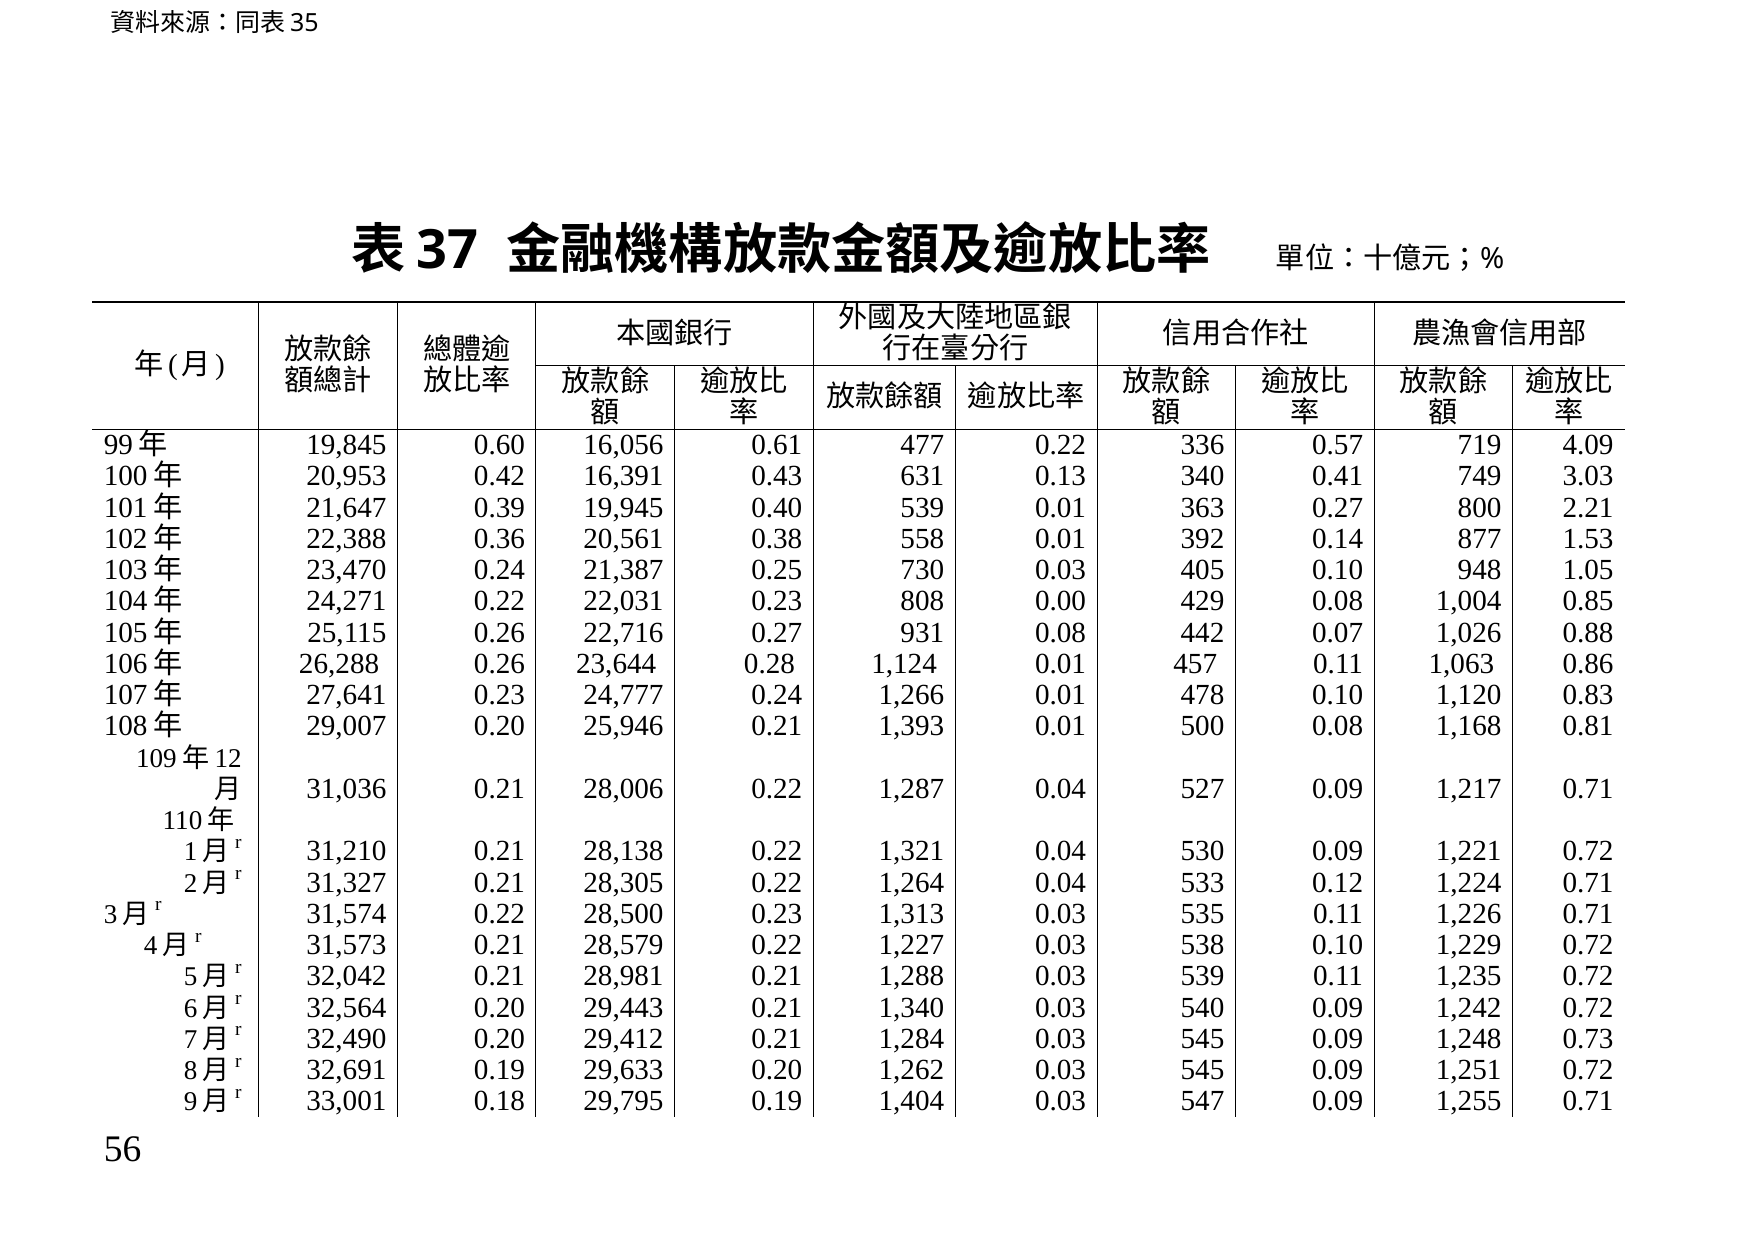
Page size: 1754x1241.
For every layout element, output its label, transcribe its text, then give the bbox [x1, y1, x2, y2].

table_cell 1,124 [814, 648, 955, 679]
table_cell 0.22 [956, 430, 1097, 461]
table_cell 29,443 [536, 992, 674, 1023]
table_cell 0.09 [1236, 742, 1374, 804]
table_cell 31,036 [259, 742, 397, 804]
table_cell 877 [1375, 523, 1512, 554]
table_cell 4.09 [1513, 430, 1624, 461]
table_cell 540 [1098, 992, 1235, 1023]
table_cell 429 [1098, 586, 1235, 617]
table_cell 539 [814, 492, 955, 523]
table_cell 0.81 [1513, 711, 1624, 742]
table_cell 1月r [92, 836, 258, 867]
table_cell 363 [1098, 492, 1235, 523]
table_cell 1,229 [1375, 930, 1512, 961]
table_cell 0.21 [398, 742, 535, 804]
table_cell 104年 [92, 586, 258, 617]
table_cell 1,393 [814, 711, 955, 742]
table_cell 948 [1375, 555, 1512, 586]
table_cell 0.22 [675, 930, 813, 961]
table_cell 29,633 [536, 1055, 674, 1086]
table_cell 0.01 [956, 648, 1097, 679]
table_cell 8月r [92, 1055, 258, 1086]
table_cell 0.13 [956, 461, 1097, 492]
table_cell 0.04 [956, 867, 1097, 898]
table_cell 931 [814, 617, 955, 648]
table_cell 0.14 [1236, 523, 1374, 554]
table_cell 0.09 [1236, 992, 1374, 1023]
table_cell [1375, 805, 1512, 836]
table_cell 25,115 [259, 617, 397, 648]
table_cell 逾放比率 [956, 366, 1097, 428]
table_cell 103年 [92, 555, 258, 586]
table_cell 0.71 [1513, 1086, 1624, 1117]
table_cell [814, 805, 955, 836]
table_cell 0.11 [1236, 648, 1374, 679]
table_cell 0.22 [675, 836, 813, 867]
table_cell 477 [814, 430, 955, 461]
table_cell 1,026 [1375, 617, 1512, 648]
table_cell 0.42 [398, 461, 535, 492]
subtitle 資料來源：同表35 [103, 1, 1639, 39]
table_cell 1,226 [1375, 898, 1512, 929]
table_cell 0.21 [398, 961, 535, 992]
table_cell 21,647 [259, 492, 397, 523]
table_cell 101年 [92, 492, 258, 523]
table_cell 0.28 [675, 648, 813, 679]
table_cell [956, 805, 1097, 836]
table_cell 1,242 [1375, 992, 1512, 1023]
table_cell 23,470 [259, 555, 397, 586]
table_cell 0.21 [675, 961, 813, 992]
table_cell 0.09 [1236, 836, 1374, 867]
table_cell 1,168 [1375, 711, 1512, 742]
table_cell 0.71 [1513, 898, 1624, 929]
table_cell 1,262 [814, 1055, 955, 1086]
table_cell 31,573 [259, 930, 397, 961]
table_cell 24,271 [259, 586, 397, 617]
table_cell 0.72 [1513, 930, 1624, 961]
table_cell 0.09 [1236, 1055, 1374, 1086]
table_cell 1,235 [1375, 961, 1512, 992]
table_cell 22,031 [536, 586, 674, 617]
table_cell 1,063 [1375, 648, 1512, 679]
table_cell 0.01 [956, 523, 1097, 554]
table_cell 457 [1098, 648, 1235, 679]
subtitle 表37 金融機構放款金額及逾放比率 單位：十億元；% [103, 189, 1639, 301]
table_cell 533 [1098, 867, 1235, 898]
table_cell 0.04 [956, 836, 1097, 867]
table_cell 1,313 [814, 898, 955, 929]
table_cell 19,945 [536, 492, 674, 523]
table_cell 0.01 [956, 711, 1097, 742]
table_cell 0.73 [1513, 1023, 1624, 1054]
table_cell 0.04 [956, 742, 1097, 804]
table_cell 逾放比率 [675, 366, 813, 428]
table_cell 22,716 [536, 617, 674, 648]
table_cell 730 [814, 555, 955, 586]
table_cell 24,777 [536, 680, 674, 711]
table_cell 0.08 [1236, 586, 1374, 617]
table_cell 0.19 [398, 1055, 535, 1086]
table_cell 0.03 [956, 555, 1097, 586]
table_cell 500 [1098, 711, 1235, 742]
table_cell 527 [1098, 742, 1235, 804]
table_cell 0.19 [675, 1086, 813, 1117]
table_header 信用合作社 [1098, 303, 1374, 365]
table_cell 0.60 [398, 430, 535, 461]
table_cell 0.72 [1513, 961, 1624, 992]
table_cell 0.22 [675, 867, 813, 898]
table_cell 3.03 [1513, 461, 1624, 492]
table_cell 28,138 [536, 836, 674, 867]
table_cell 1,221 [1375, 836, 1512, 867]
table_cell 0.39 [398, 492, 535, 523]
table_cell 32,490 [259, 1023, 397, 1054]
table_cell 0.86 [1513, 648, 1624, 679]
table_cell 28,500 [536, 898, 674, 929]
table_cell 0.26 [398, 617, 535, 648]
table_cell 1,284 [814, 1023, 955, 1054]
table_cell 1,404 [814, 1086, 955, 1117]
table_cell 535 [1098, 898, 1235, 929]
table_cell 442 [1098, 617, 1235, 648]
table_cell 0.12 [1236, 867, 1374, 898]
table_cell 0.36 [398, 523, 535, 554]
table_cell 29,795 [536, 1086, 674, 1117]
table_cell 0.57 [1236, 430, 1374, 461]
table_cell 放款餘額 [536, 366, 674, 428]
table_cell 20,561 [536, 523, 674, 554]
table_cell 0.21 [675, 711, 813, 742]
table_cell 0.10 [1236, 930, 1374, 961]
table_cell 2.21 [1513, 492, 1624, 523]
table_cell 19,845 [259, 430, 397, 461]
table_cell 0.24 [675, 680, 813, 711]
table_cell 逾放比率 [1236, 366, 1374, 428]
table_cell 16,391 [536, 461, 674, 492]
table_cell 0.08 [1236, 711, 1374, 742]
table_cell 28,305 [536, 867, 674, 898]
table_cell 33,001 [259, 1086, 397, 1117]
table_cell 2月r [92, 867, 258, 898]
table_cell 20,953 [259, 461, 397, 492]
table_cell 0.00 [956, 586, 1097, 617]
table_cell 7月r [92, 1023, 258, 1054]
table_cell 1,288 [814, 961, 955, 992]
table_cell 0.20 [398, 992, 535, 1023]
table_cell 547 [1098, 1086, 1235, 1117]
table_cell 100年 [92, 461, 258, 492]
table_cell [536, 805, 674, 836]
table_cell 1,340 [814, 992, 955, 1023]
table_cell [398, 805, 535, 836]
table_cell [259, 805, 397, 836]
table_cell 16,056 [536, 430, 674, 461]
table_cell 0.27 [675, 617, 813, 648]
table_cell 0.01 [956, 680, 1097, 711]
table_cell 1,224 [1375, 867, 1512, 898]
table_cell 392 [1098, 523, 1235, 554]
table_cell 0.09 [1236, 1086, 1374, 1117]
table_cell 0.40 [675, 492, 813, 523]
table_cell 31,210 [259, 836, 397, 867]
table_cell 0.07 [1236, 617, 1374, 648]
table_cell 0.22 [398, 586, 535, 617]
table_cell 0.18 [398, 1086, 535, 1117]
table_cell 749 [1375, 461, 1512, 492]
table_cell 3月r [92, 898, 258, 929]
table_cell 1.53 [1513, 523, 1624, 554]
table_cell 0.21 [675, 992, 813, 1023]
table_cell 105年 [92, 617, 258, 648]
table_cell 0.21 [398, 836, 535, 867]
table_cell 0.20 [675, 1055, 813, 1086]
table_cell 99年 [92, 430, 258, 461]
table_cell 32,691 [259, 1055, 397, 1086]
table_cell 9月r [92, 1086, 258, 1117]
table_cell 0.71 [1513, 867, 1624, 898]
table_cell 1,321 [814, 836, 955, 867]
table_cell 32,042 [259, 961, 397, 992]
table_cell 0.20 [398, 711, 535, 742]
table_cell 22,388 [259, 523, 397, 554]
table_cell 0.21 [398, 867, 535, 898]
table_cell 0.21 [675, 1023, 813, 1054]
table_header 年(月) [92, 303, 258, 428]
table_cell 0.03 [956, 1023, 1097, 1054]
table_cell 1,264 [814, 867, 955, 898]
table_header 農漁會信用部 [1375, 303, 1624, 365]
table_cell 28,006 [536, 742, 674, 804]
table_cell 631 [814, 461, 955, 492]
table_cell 28,981 [536, 961, 674, 992]
table_cell 放款餘額 [814, 366, 955, 428]
table_cell 1,120 [1375, 680, 1512, 711]
table_cell 405 [1098, 555, 1235, 586]
table_cell 31,574 [259, 898, 397, 929]
table_cell 23,644 [536, 648, 674, 679]
table_cell 109年12月 [92, 742, 258, 804]
table_cell 0.23 [398, 680, 535, 711]
table_cell 0.41 [1236, 461, 1374, 492]
table_cell 0.23 [675, 586, 813, 617]
table_cell 0.85 [1513, 586, 1624, 617]
table_cell 放款餘額 [1375, 366, 1512, 428]
table_header 本國銀行 [536, 303, 813, 365]
table_cell 1,217 [1375, 742, 1512, 804]
table_cell 0.03 [956, 992, 1097, 1023]
table_cell [1098, 805, 1235, 836]
table_cell 539 [1098, 961, 1235, 992]
table_cell 0.03 [956, 1086, 1097, 1117]
table_cell 0.10 [1236, 555, 1374, 586]
table_cell 336 [1098, 430, 1235, 461]
table_cell 1,266 [814, 680, 955, 711]
table_cell 0.22 [398, 898, 535, 929]
table_cell 108年 [92, 711, 258, 742]
table_cell 808 [814, 586, 955, 617]
table_cell 0.03 [956, 961, 1097, 992]
table_cell 1,004 [1375, 586, 1512, 617]
table_cell 0.38 [675, 523, 813, 554]
table_cell 0.21 [398, 930, 535, 961]
table_cell 25,946 [536, 711, 674, 742]
table_cell 0.11 [1236, 961, 1374, 992]
table_cell 0.26 [398, 648, 535, 679]
table_cell 放款餘額 [1098, 366, 1235, 428]
table_header 放款餘額總計 [259, 303, 397, 428]
table_cell 0.72 [1513, 836, 1624, 867]
table_cell 0.09 [1236, 1023, 1374, 1054]
table_cell 0.22 [675, 742, 813, 804]
table_cell 0.27 [1236, 492, 1374, 523]
table_cell [1513, 805, 1624, 836]
table_cell 0.01 [956, 492, 1097, 523]
table_cell 0.03 [956, 930, 1097, 961]
table_cell 545 [1098, 1055, 1235, 1086]
table_cell 1,251 [1375, 1055, 1512, 1086]
table_cell 0.08 [956, 617, 1097, 648]
table_cell 逾放比率 [1513, 366, 1624, 428]
table_cell 0.24 [398, 555, 535, 586]
table_cell 31,327 [259, 867, 397, 898]
table_cell 106年 [92, 648, 258, 679]
table_cell 558 [814, 523, 955, 554]
table_cell 26,288 [259, 648, 397, 679]
table_cell 0.11 [1236, 898, 1374, 929]
table_cell 0.25 [675, 555, 813, 586]
table_cell 530 [1098, 836, 1235, 867]
table_cell 0.71 [1513, 742, 1624, 804]
table_cell 1.05 [1513, 555, 1624, 586]
table_cell 6月r [92, 992, 258, 1023]
table_cell 0.83 [1513, 680, 1624, 711]
table_cell 0.61 [675, 430, 813, 461]
table_cell 1,248 [1375, 1023, 1512, 1054]
table_cell 28,579 [536, 930, 674, 961]
table_cell 538 [1098, 930, 1235, 961]
table_cell 1,255 [1375, 1086, 1512, 1117]
table_cell [675, 805, 813, 836]
table_cell 5月r [92, 961, 258, 992]
table_cell 340 [1098, 461, 1235, 492]
table_cell 1,227 [814, 930, 955, 961]
table_header 外國及大陸地區銀行在臺分行 [814, 303, 1097, 365]
table_cell 4月r [92, 930, 258, 961]
table_cell 27,641 [259, 680, 397, 711]
table_cell 102年 [92, 523, 258, 554]
table_cell 0.72 [1513, 992, 1624, 1023]
table_cell 110年 [92, 805, 258, 836]
table_cell [1236, 805, 1374, 836]
table_cell 0.20 [398, 1023, 535, 1054]
table_cell 0.72 [1513, 1055, 1624, 1086]
table_cell 800 [1375, 492, 1512, 523]
table_cell 545 [1098, 1023, 1235, 1054]
table_cell 0.03 [956, 898, 1097, 929]
table_cell 29,007 [259, 711, 397, 742]
table_header 總體逾放比率 [398, 303, 535, 428]
table_cell 0.23 [675, 898, 813, 929]
table_cell 32,564 [259, 992, 397, 1023]
table_cell 478 [1098, 680, 1235, 711]
table_cell 1,287 [814, 742, 955, 804]
table_cell 0.10 [1236, 680, 1374, 711]
table_cell 0.88 [1513, 617, 1624, 648]
table_cell 107年 [92, 680, 258, 711]
table_cell 719 [1375, 430, 1512, 461]
table_cell 0.43 [675, 461, 813, 492]
table_cell 0.03 [956, 1055, 1097, 1086]
table_cell 21,387 [536, 555, 674, 586]
table_cell 29,412 [536, 1023, 674, 1054]
